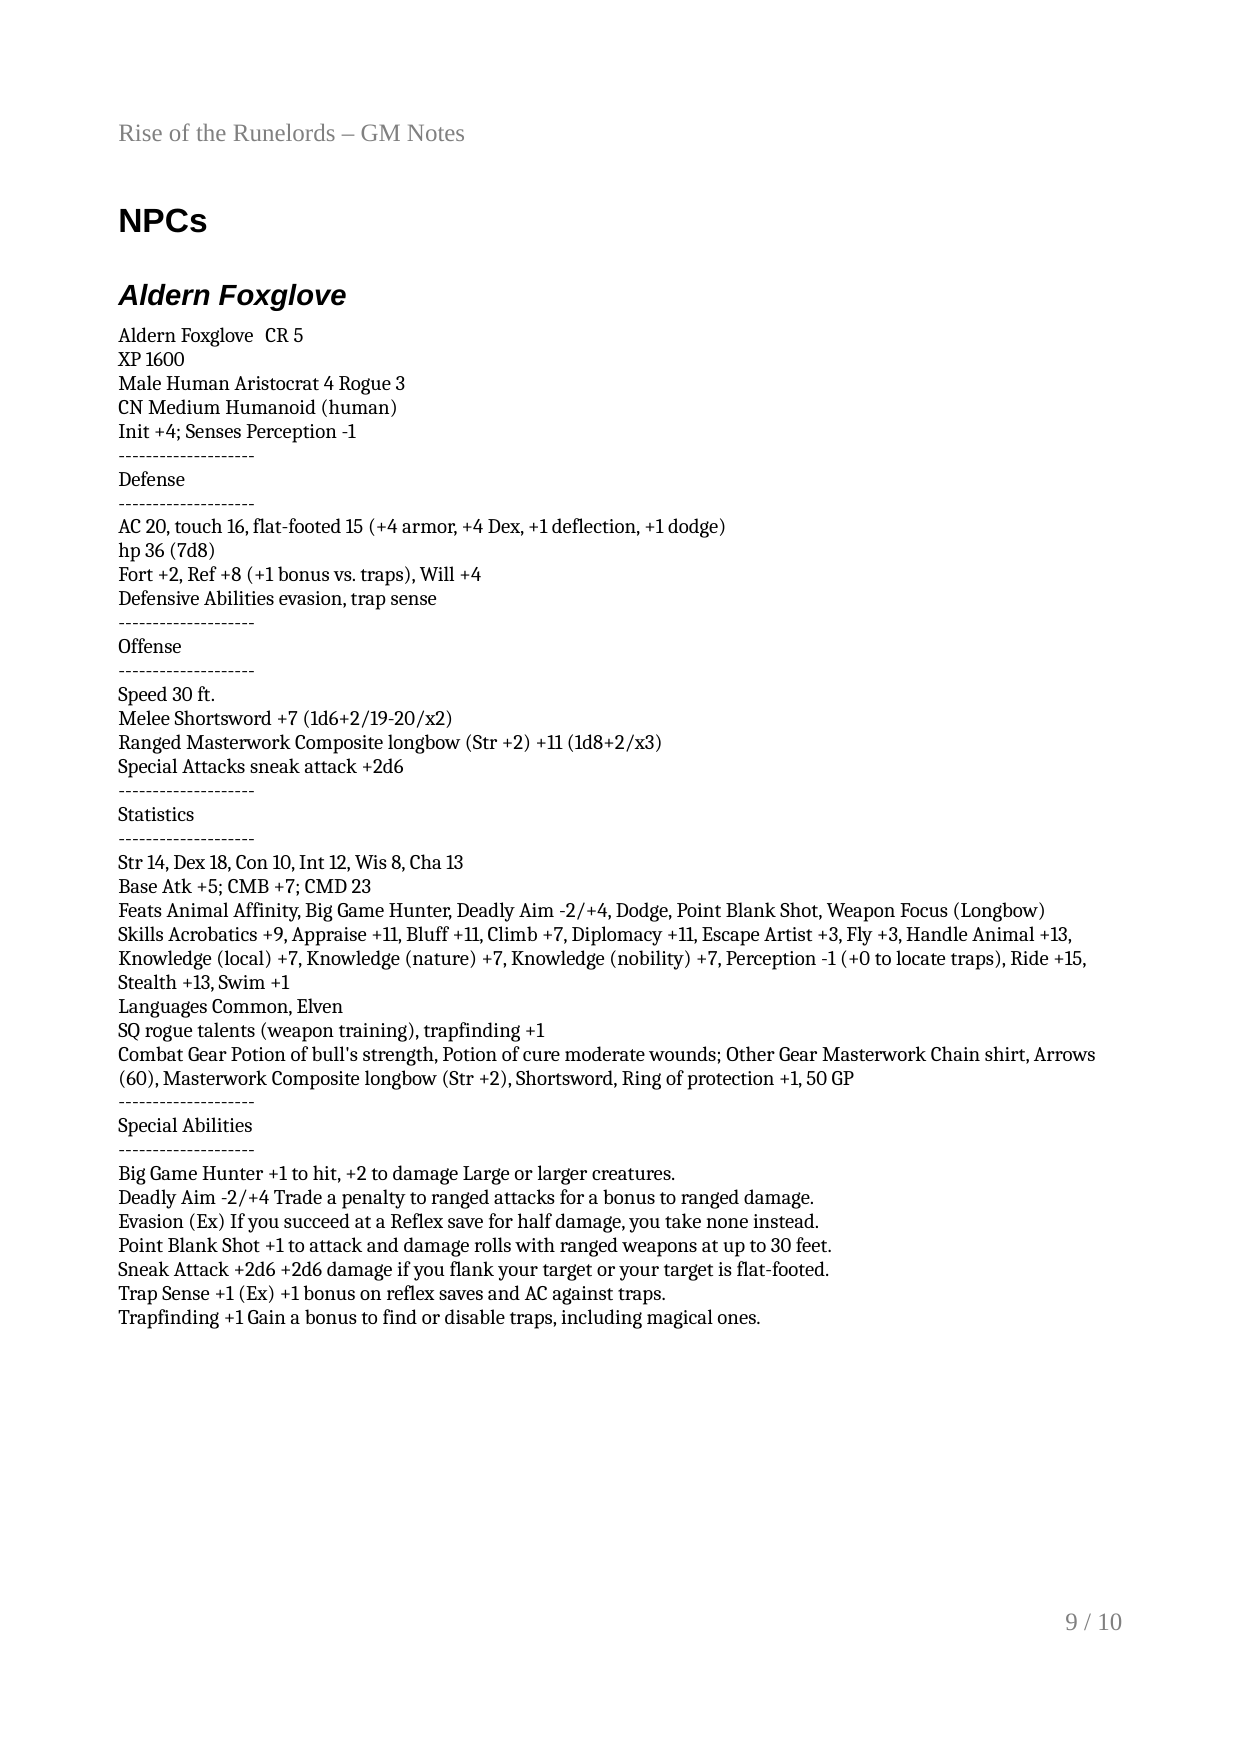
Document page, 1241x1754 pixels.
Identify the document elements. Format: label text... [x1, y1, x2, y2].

text Ranged Masterwork Composite longbow (Str +2) +11 (1d8+2/x3) [118, 731, 1122, 755]
text SQ rogue talents (weapon training), trapfinding +1 [118, 1018, 1122, 1042]
subtitle Aldern Foxglove [118, 277, 1122, 311]
text Fort +2, Ref +8 (+1 bonus vs. traps), Will +4 [118, 563, 1122, 587]
text Feats Animal Affinity, Big Game Hunter, Deadly Aim -2/+4, Dodge, Point Blank Shot, Weapon Focus (Longbow) [118, 898, 1122, 922]
text -------------------- [118, 1090, 1122, 1114]
subtitle NPCs [118, 201, 1122, 240]
text Male Human Aristocrat 4 Rogue 3 [118, 371, 1122, 395]
text Str 14, Dex 18, Con 10, Int 12, Wis 8, Cha 13 [118, 851, 1122, 874]
text Base Atk +5; CMB +7; CMD 23 [118, 874, 1122, 898]
text Special Attacks sneak attack +2d6 [118, 755, 1122, 779]
text -------------------- [118, 611, 1122, 635]
text Speed 30 ft. [118, 683, 1122, 707]
text Evasion (Ex) If you succeed at a Reflex save for half damage, you take none instead. [118, 1210, 1122, 1234]
text Deadly Aim -2/+4 Trade a penalty to ranged attacks for a bonus to ranged damage. [118, 1186, 1122, 1210]
text Defense [118, 467, 1122, 491]
text -------------------- [118, 659, 1122, 683]
text XP 1600 [118, 347, 1122, 371]
text Big Game Hunter +1 to hit, +2 to damage Large or larger creatures. [118, 1162, 1122, 1186]
text Aldern Foxglove CR 5 [118, 323, 1122, 347]
text CN Medium Humanoid (human) [118, 395, 1122, 419]
text -------------------- [118, 779, 1122, 803]
text Combat Gear Potion of bull's strength, Potion of cure moderate wounds; Other Gear Masterwork Chain shirt, Arrows (60), Masterwork Composite longbow (Str +2), Shortsword, Ring of protection +1, 50 GP [118, 1042, 1122, 1090]
text -------------------- [118, 443, 1122, 467]
text AC 20, touch 16, flat-footed 15 (+4 armor, +4 Dex, +1 deflection, +1 dodge) [118, 515, 1122, 539]
text Defensive Abilities evasion, trap sense [118, 587, 1122, 611]
text hp 36 (7d8) [118, 539, 1122, 563]
text Offense [118, 635, 1122, 659]
text Point Blank Shot +1 to attack and damage rolls with ranged weapons at up to 30 feet. [118, 1234, 1122, 1258]
text Trapfinding +1 Gain a bonus to find or disable traps, including magical ones. [118, 1306, 1122, 1330]
text Sneak Attack +2d6 +2d6 damage if you flank your target or your target is flat-footed. [118, 1258, 1122, 1282]
text Skills Acrobatics +9, Appraise +11, Bluff +11, Climb +7, Diplomacy +11, Escape Artist +3, Fly +3, Handle Animal +13, Knowledge (local) +7, Knowledge (nature) +7, Knowledge (nobility) +7, Perception -1 (+0 to locate traps), Ride +15, Stealth +13, Swim +1 [118, 922, 1122, 994]
text Languages Common, Elven [118, 994, 1122, 1018]
text Init +4; Senses Perception -1 [118, 419, 1122, 443]
text -------------------- [118, 827, 1122, 851]
text -------------------- [118, 1138, 1122, 1162]
text Melee Shortsword +7 (1d6+2/19-20/x2) [118, 707, 1122, 731]
text -------------------- [118, 491, 1122, 515]
text Special Abilities [118, 1114, 1122, 1138]
text Statistics [118, 803, 1122, 827]
text Trap Sense +1 (Ex) +1 bonus on reflex saves and AC against traps. [118, 1282, 1122, 1306]
